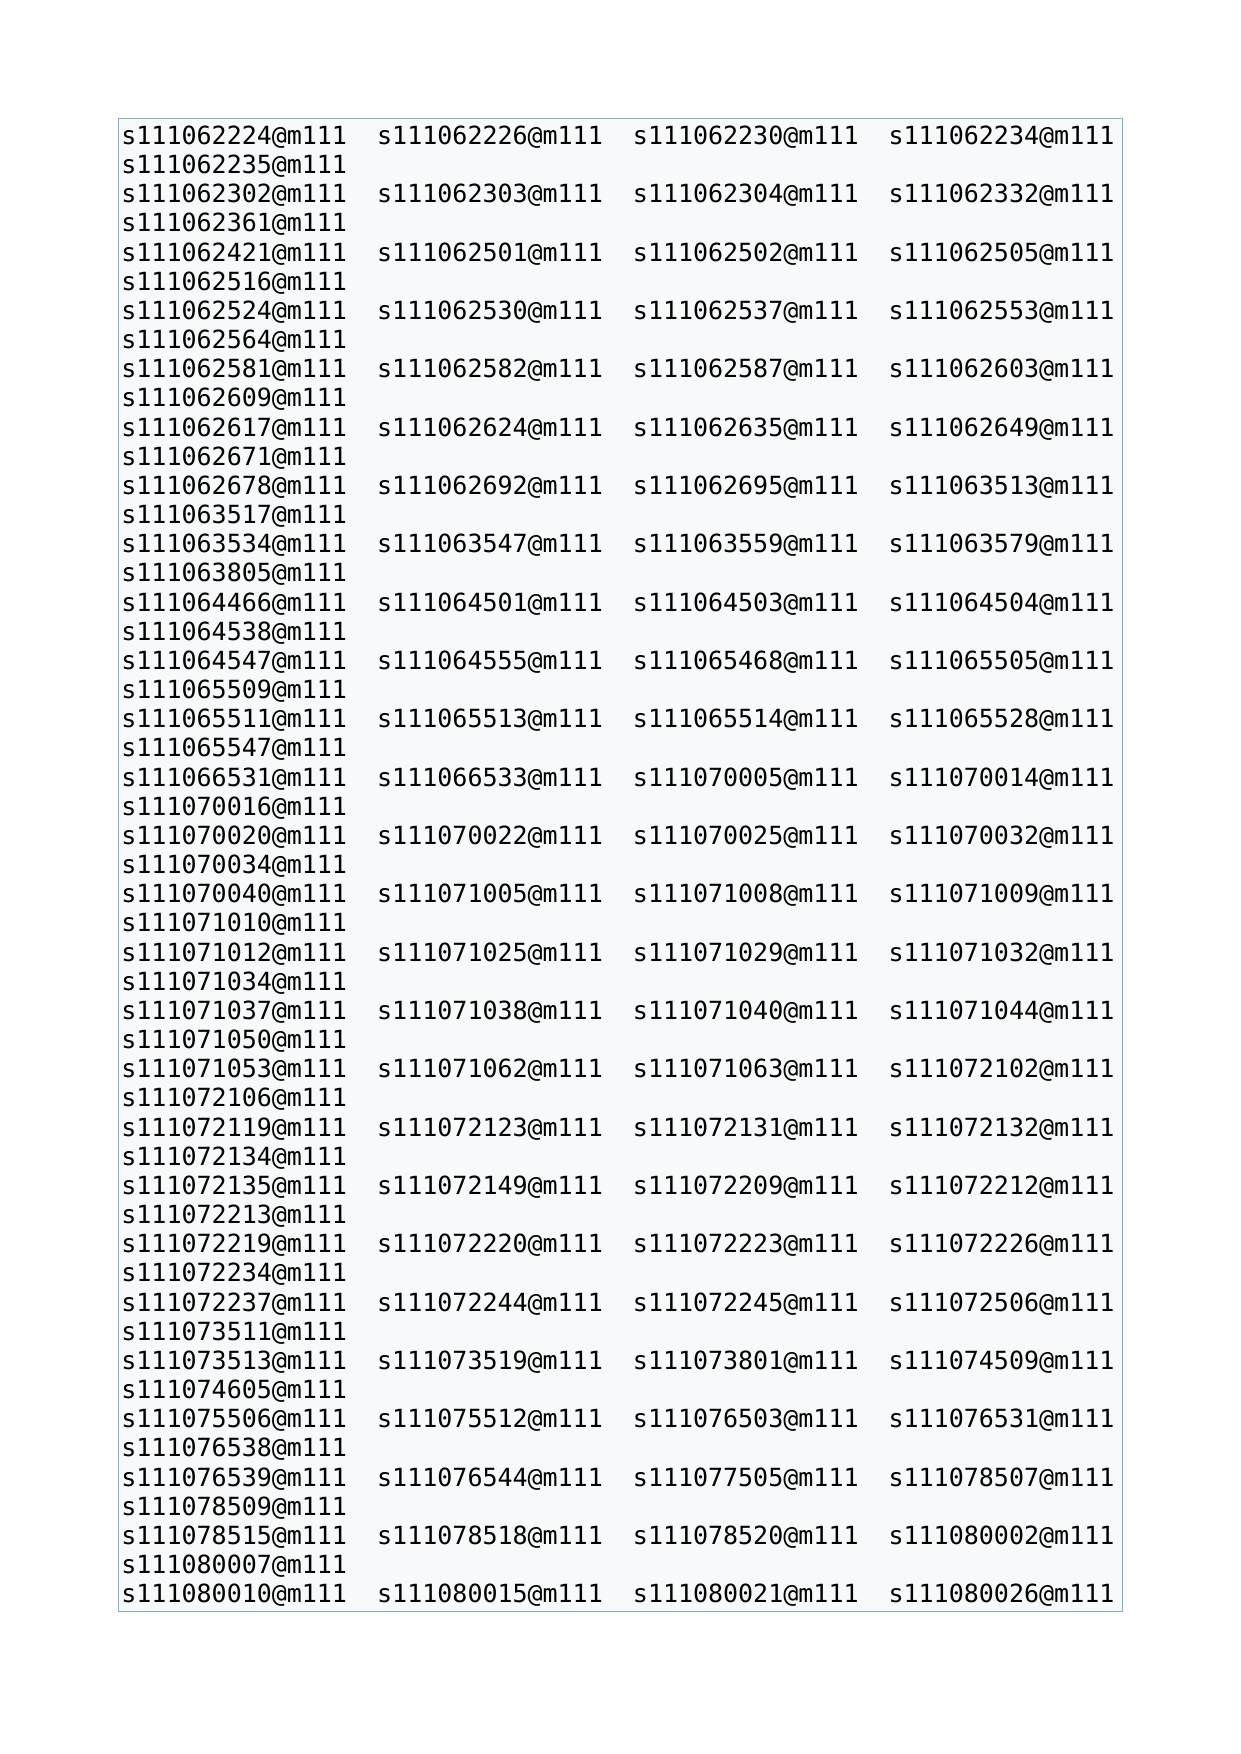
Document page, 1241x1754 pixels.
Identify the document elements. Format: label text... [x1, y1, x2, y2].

text s111062224@m111 s111062226@m111 s111062230@m111 s111062234@m111 s111062235@m111 s111062302@m111 s111062303@m111 s111062304@m111 s111062332@m111 s111062361@m111 s111062421@m111 s111062501@m111 s111062502@m111 s111062505@m111 s111062516@m111 s111062524@m111 s111062530@m111 s111062537@m111 s111062553@m111 s111062564@m111 s111062581@m111 s111062582@m111 s111062587@m111 s111062603@m111 s111062609@m111 s111062617@m111 s111062624@m111 s111062635@m111 s111062649@m111 s111062671@m111 s111062678@m111 s111062692@m111 s111062695@m111 s111063513@m111 s111063517@m111 s111063534@m111 s111063547@m111 s111063559@m111 s111063579@m111 s111063805@m111 s111064466@m111 s111064501@m111 s111064503@m111 s111064504@m111 s111064538@m111 s111064547@m111 s111064555@m111 s111065468@m111 s111065505@m111 s111065509@m111 s111065511@m111 s111065513@m111 s111065514@m111 s111065528@m111 s111065547@m111 s111066531@m111 s111066533@m111 s111070005@m111 s111070014@m111 s111070016@m111 s111070020@m111 s111070022@m111 s111070025@m111 s111070032@m111 s111070034@m111 s111070040@m111 s111071005@m111 s111071008@m111 s111071009@m111 s111071010@m111 s111071012@m111 s111071025@m111 s111071029@m111 s111071032@m111 s111071034@m111 s111071037@m111 s111071038@m111 s111071040@m111 s111071044@m111 s111071050@m111 s111071053@m111 s111071062@m111 s111071063@m111 s111072102@m111 s111072106@m111 s111072119@m111 s111072123@m111 s111072131@m111 s111072132@m111 s111072134@m111 s111072135@m111 s111072149@m111 s111072209@m111 s111072212@m111 s111072213@m111 s111072219@m111 s111072220@m111 s111072223@m111 s111072226@m111 s111072234@m111 s111072237@m111 s111072244@m111 s111072245@m111 s111072506@m111 s111073511@m111 s111073513@m111 s111073519@m111 s111073801@m111 s111074509@m111 s111074605@m111 s111075506@m111 s111075512@m111 s111076503@m111 s111076531@m111 s111076538@m111 s111076539@m111 s111076544@m111 s111077505@m111 s111078507@m111 s111078509@m111 s111078515@m111 s111078518@m111 s111078520@m111 s111080002@m111 s111080007@m111 s111080010@m111 s111080015@m111 s111080021@m111 s111080026@m111 [119, 119, 1122, 1611]
